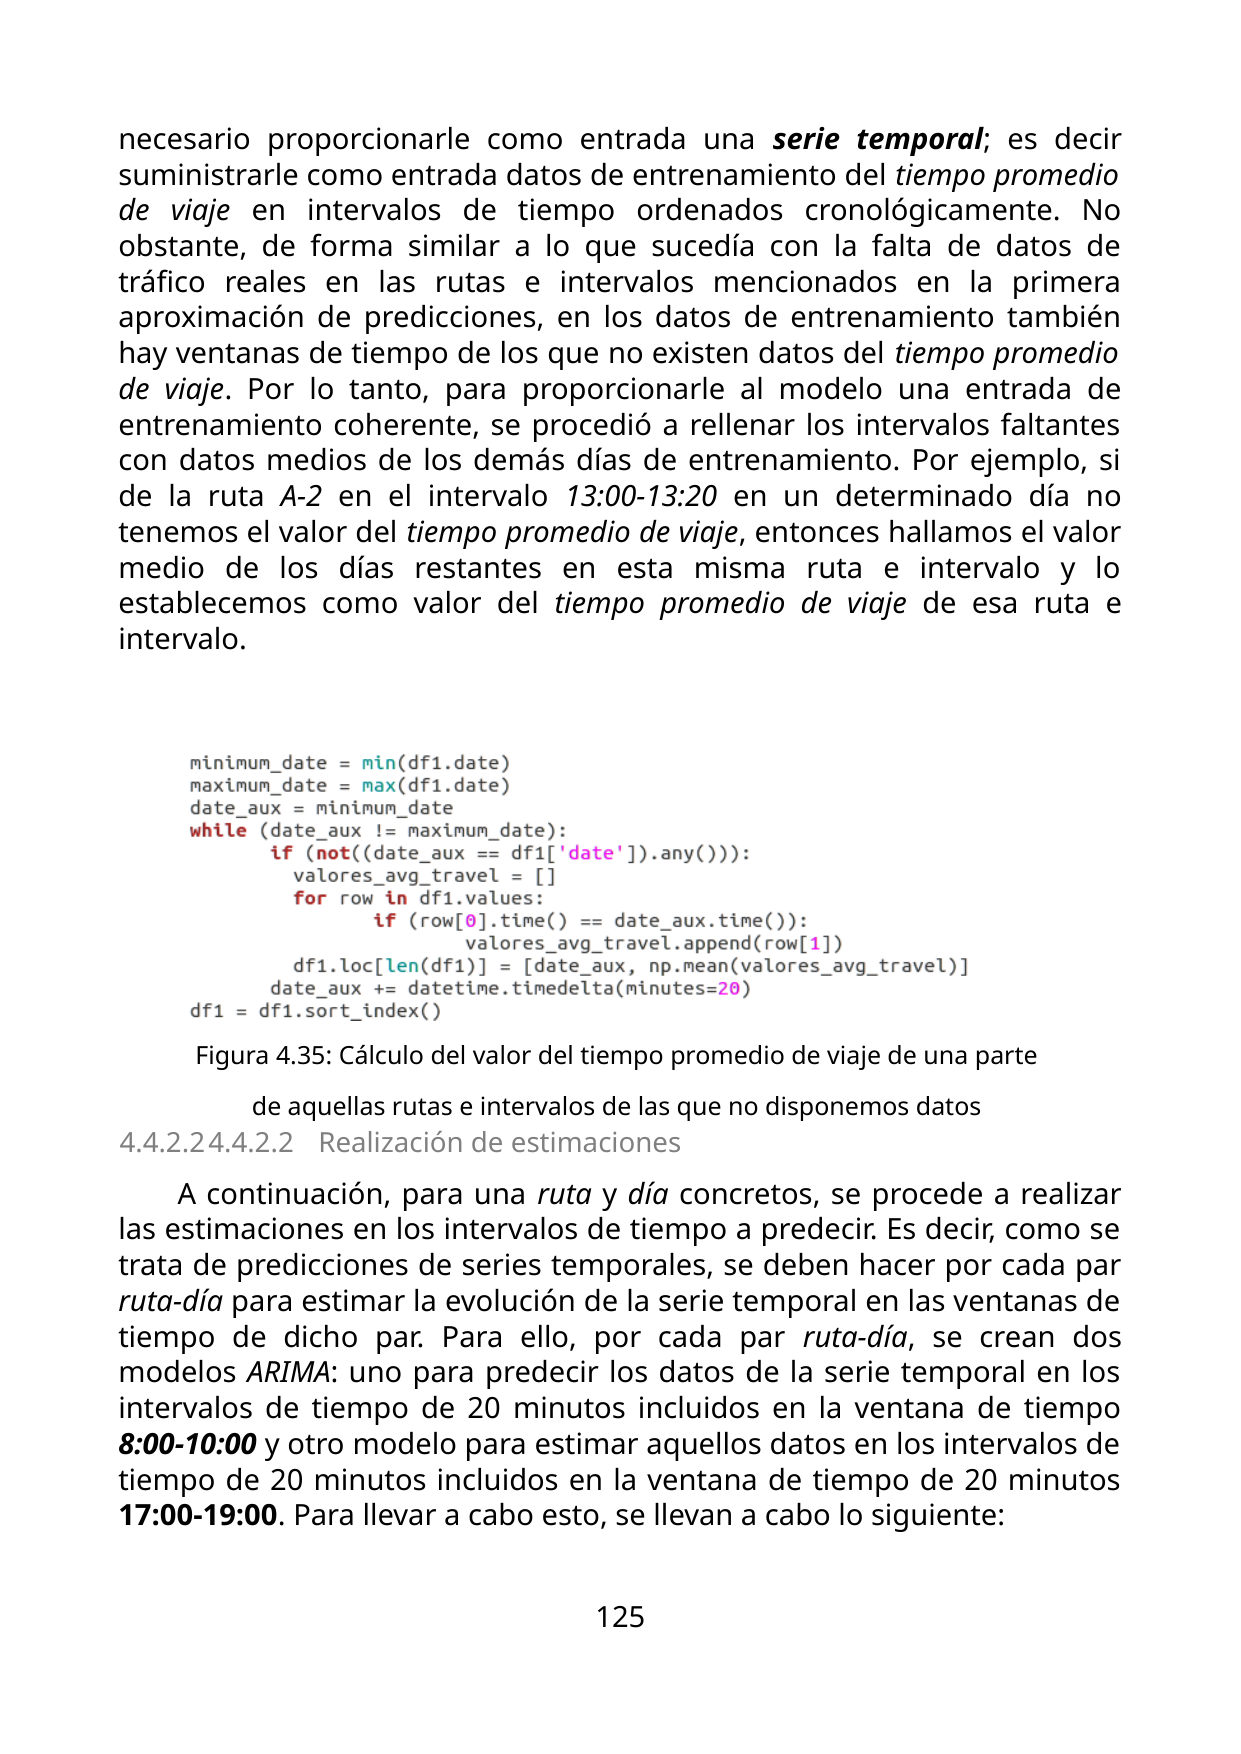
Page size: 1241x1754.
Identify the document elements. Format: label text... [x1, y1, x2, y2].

text Figura 4.35: Cálculo del valor del tiempo promedio de viaje de una parte de aquellas rutas e intervalos de las que no disponemos datos [181, 1021, 1053, 1123]
picture [180, 753, 1053, 1021]
text A continuación, para una ruta y día concretos, se procede a realizar las estimaciones en los intervalos de tiempo a predecir. Es decir, como se trata de predicciones de series temporales, se deben hacer por cada par ruta-día para estimar la evolución de la serie temporal en las ventanas de tiempo de dicho par. Para ello, por cada par ruta-día, se crean dos modelos ARIMA: uno para predecir los datos de la serie temporal en los intervalos de tiempo de 20 minutos incluidos en la ventana de tiempo 8:00-10:00 y otro modelo para estimar aquellos datos en los intervalos de tiempo de 20 minutos incluidos en la ventana de tiempo de 20 minutos 17:00-19:00. Para llevar a cabo esto, se llevan a cabo lo siguiente: [118, 1173, 1122, 1534]
text necesario proporcionarle como entrada una serie temporal; es decir suministrarle como entrada datos de entrenamiento del tiempo promedio de viaje en intervalos de tiempo ordenados cronológicamente. No obstante, de forma similar a lo que sucedía con la falta de datos de tráfico reales en las rutas e intervalos mencionados en la primera aproximación de predicciones, en los datos de entrenamiento también hay ventanas de tiempo de los que no existen datos del tiempo promedio de viaje. Por lo tanto, para proporcionarle al modelo una entrada de entrenamiento coherente, se procedió a rellenar los intervalos faltantes con datos medios de los demás días de entrenamiento. Por ejemplo, si de la ruta A-2 en el intervalo 13:00-13:20 en un determinado día no tenemos el valor del tiempo promedio de viaje, entonces hallamos el valor medio de los días restantes en esta misma ruta e intervalo y lo establecemos como valor del tiempo promedio de viaje de esa ruta e intervalo. [118, 118, 1122, 658]
subtitle Realización de estimaciones [119, 998, 1122, 1161]
